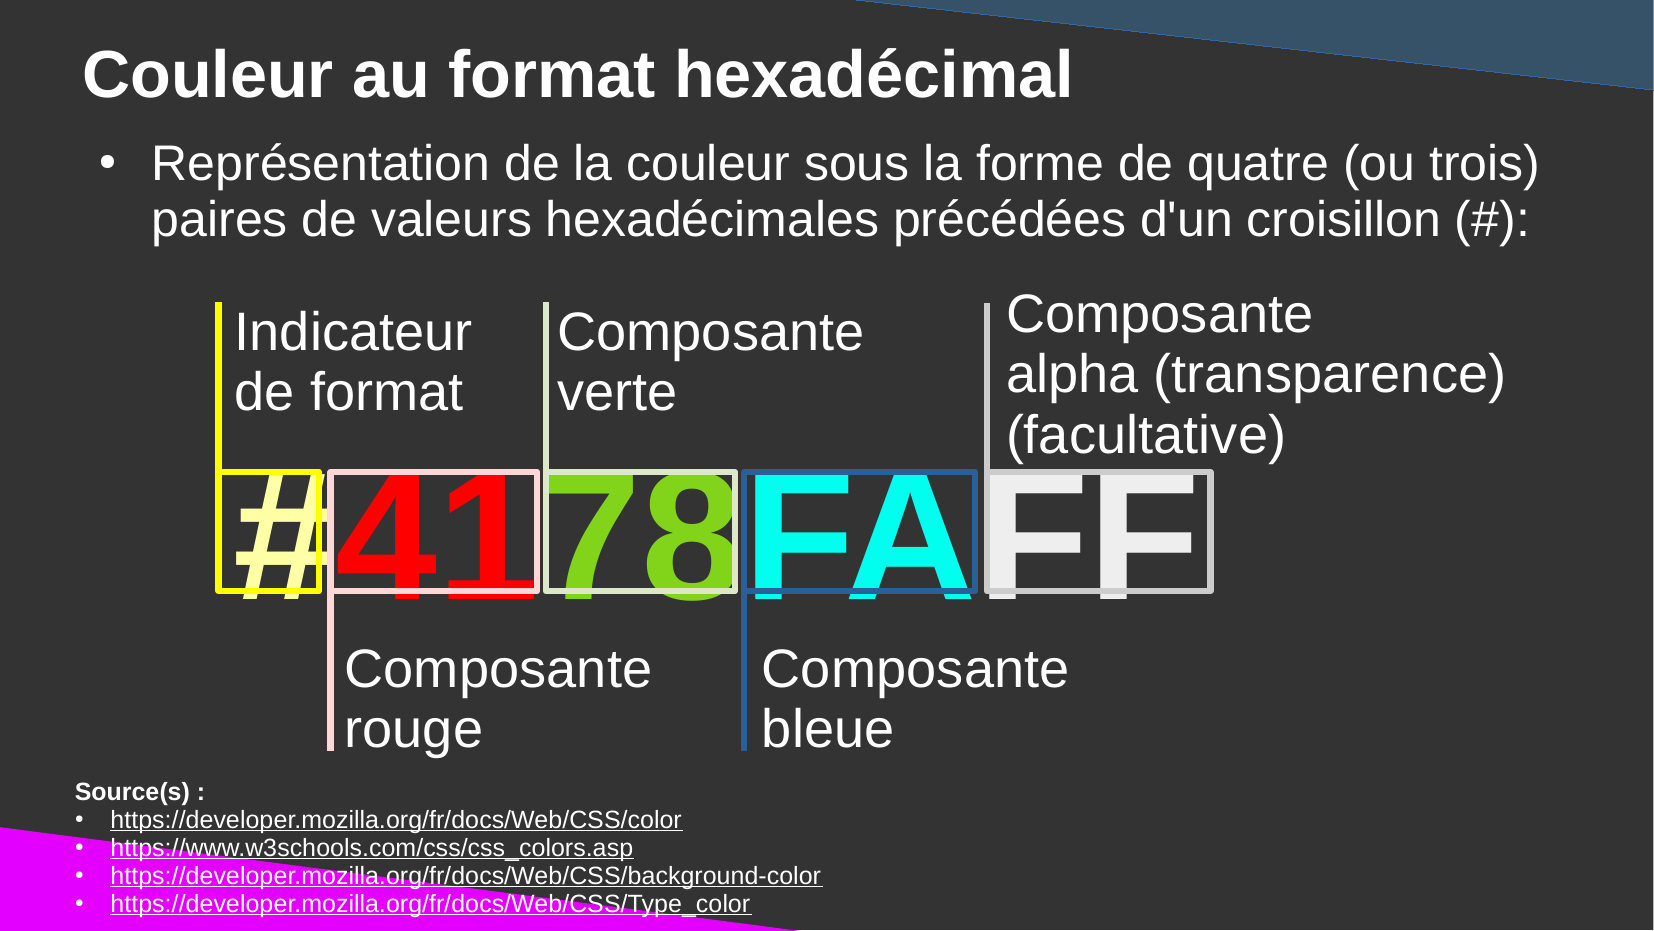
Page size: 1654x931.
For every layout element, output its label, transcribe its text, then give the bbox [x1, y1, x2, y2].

title Composante rouge [344, 638, 656, 760]
text_box #4178FAFF [334, 475, 534, 588]
title Couleur au format hexadécimal [82, 37, 1571, 122]
text_box Source(s) : https://developer.mozilla.org/fr/docs/Web/CSS/color https://www.w3schools.com/css/css_colors.asp https://developer.mozilla.org/fr/docs/Web/CSS/background-color https://developer.mozilla.org/fr/docs/Web/CSS/Type_color [60, 770, 1546, 926]
title Composante verte [557, 301, 869, 423]
text_box [856, 0, 1654, 91]
text_box #4178FAFF [549, 475, 732, 588]
text_box #4178FAFF [990, 475, 1207, 588]
text_box #4178FAFF [747, 475, 972, 588]
title Indicateur de format [234, 301, 546, 423]
title Composante alpha (transparence) (facultative) [1006, 283, 1607, 466]
text_box #4178FAFF [222, 475, 316, 588]
list Représentation de la couleur sous la forme de quatre (ou trois) paires de valeurs hexadécimales précédées d'un croisillon (#): [80, 135, 1605, 260]
text_box [0, 827, 801, 931]
title Composante bleue [761, 638, 1073, 760]
text_box #4178FAFF [218, 426, 1235, 647]
